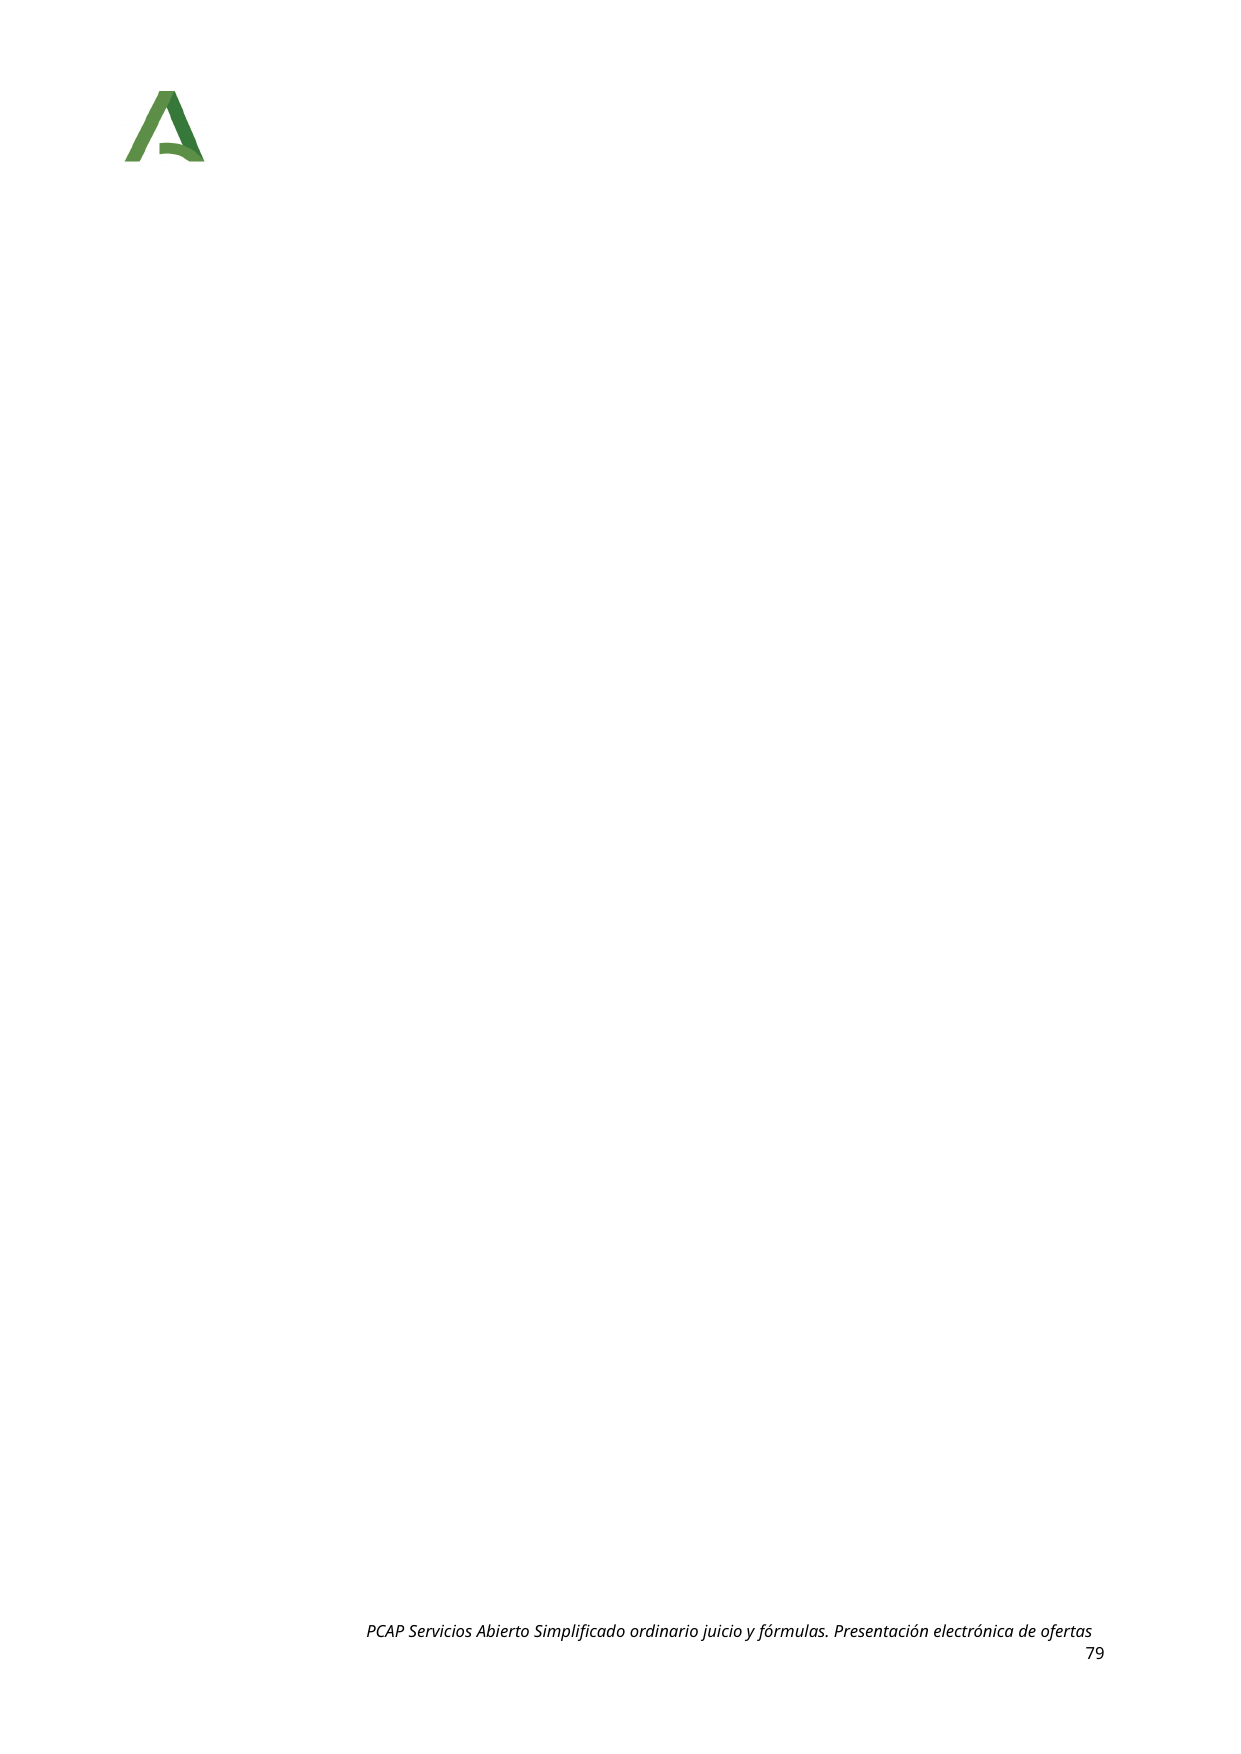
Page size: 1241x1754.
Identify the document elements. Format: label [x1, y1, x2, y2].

picture [120, 86, 209, 166]
